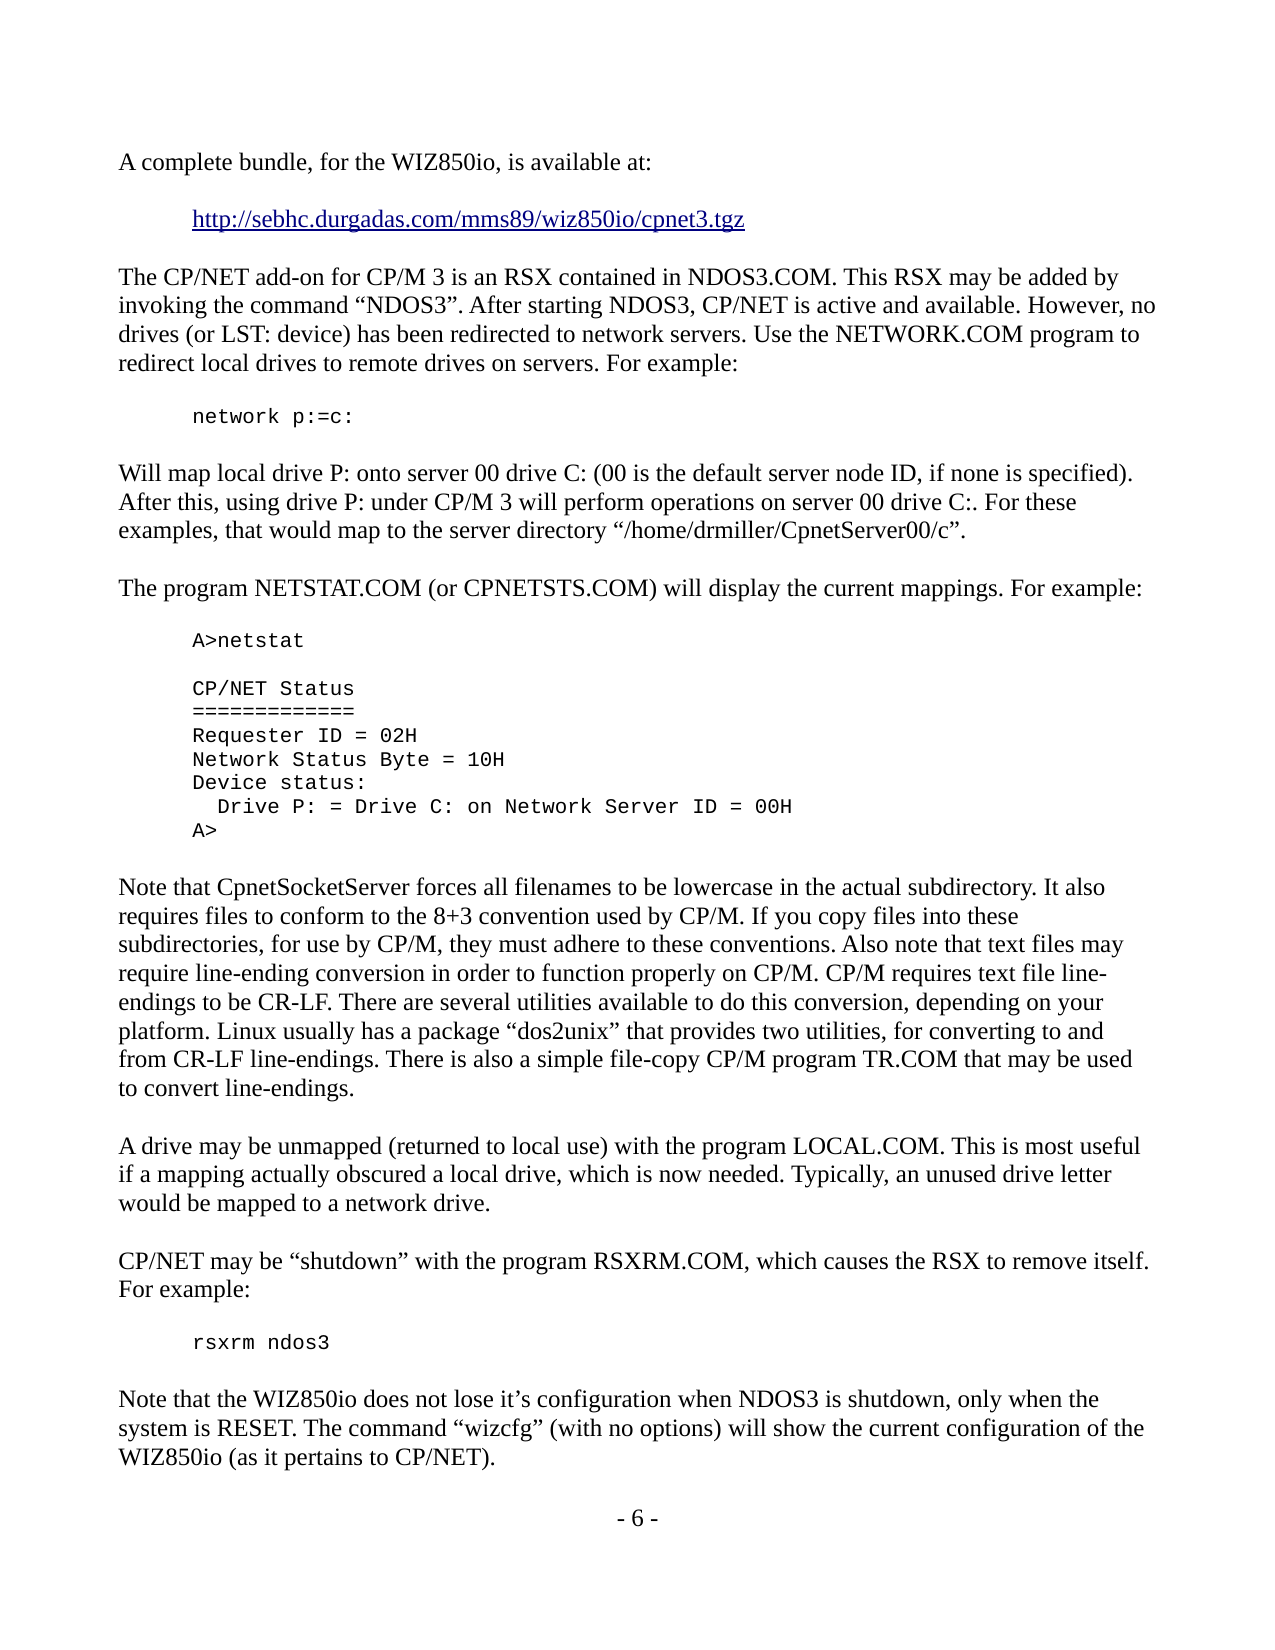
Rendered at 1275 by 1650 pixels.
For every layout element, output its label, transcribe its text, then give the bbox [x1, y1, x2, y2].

text Drive P: = Drive C: on Network Server ID = 00H [192, 796, 1157, 820]
text CP/NET may be “shutdown” with the program RSXRM.COM, which causes the RSX to remove itself. For example: [118, 1246, 1157, 1303]
text A complete bundle, for the WIZ850io, is available at: [118, 147, 1157, 176]
text Note that CpnetSocketServer forces all filenames to be lowercase in the actual subdirectory. It also requires files to conform to the 8+3 convention used by CP/M. If you copy files into these subdirectories, for use by CP/M, they must adhere to these conventions. Also note that text files may require line-ending conversion in order to function properly on CP/M. CP/M requires text file line-endings to be CR-LF. There are several utilities available to do this conversion, depending on your platform. Linux usually has a package “dos2unix” that provides two utilities, for converting to and from CR-LF line-endings. There is also a simple file-copy CP/M program TR.COM that may be used to convert line-endings. [118, 872, 1157, 1102]
text http://sebhc.durgadas.com/mms89/wiz850io/cpnet3.tgz [192, 204, 1157, 233]
text ============= [192, 701, 1157, 725]
text The program NETSTAT.COM (or CPNETSTS.COM) will display the current mappings. For example: [118, 573, 1157, 602]
text A>netstat [192, 631, 1157, 654]
text network p:=c: [192, 406, 1157, 429]
text Requester ID = 02H [192, 725, 1157, 749]
text A> [192, 820, 1157, 843]
text CP/NET Status [192, 678, 1157, 701]
text A drive may be unmapped (returned to local use) with the program LOCAL.COM. This is most useful if a mapping actually obscured a local drive, which is now needed. Typically, an unused drive letter would be mapped to a network drive. [118, 1131, 1157, 1217]
text Will map local drive P: onto server 00 drive C: (00 is the default server node ID, if none is specified). After this, using drive P: under CP/M 3 will perform operations on server 00 drive C:. For these examples, that would map to the server directory “/home/drmiller/CpnetServer00/c”. [118, 458, 1157, 544]
text Network Status Byte = 10H [192, 749, 1157, 772]
text Note that the WIZ850io does not lose it’s configuration when NDOS3 is shutdown, only when the system is RESET. The command “wizcfg” (with no options) will show the current configuration of the WIZ850io (as it pertains to CP/NET). [118, 1384, 1157, 1471]
text The CP/NET add-on for CP/M 3 is an RSX contained in NDOS3.COM. This RSX may be added by invoking the command “NDOS3”. After starting NDOS3, CP/NET is active and available. However, no drives (or LST: device) has been redirected to network servers. Use the NETWORK.COM program to redirect local drives to remote drives on servers. For example: [118, 262, 1157, 377]
text rsxrm ndos3 [192, 1332, 1157, 1356]
text Device status: [192, 772, 1157, 796]
